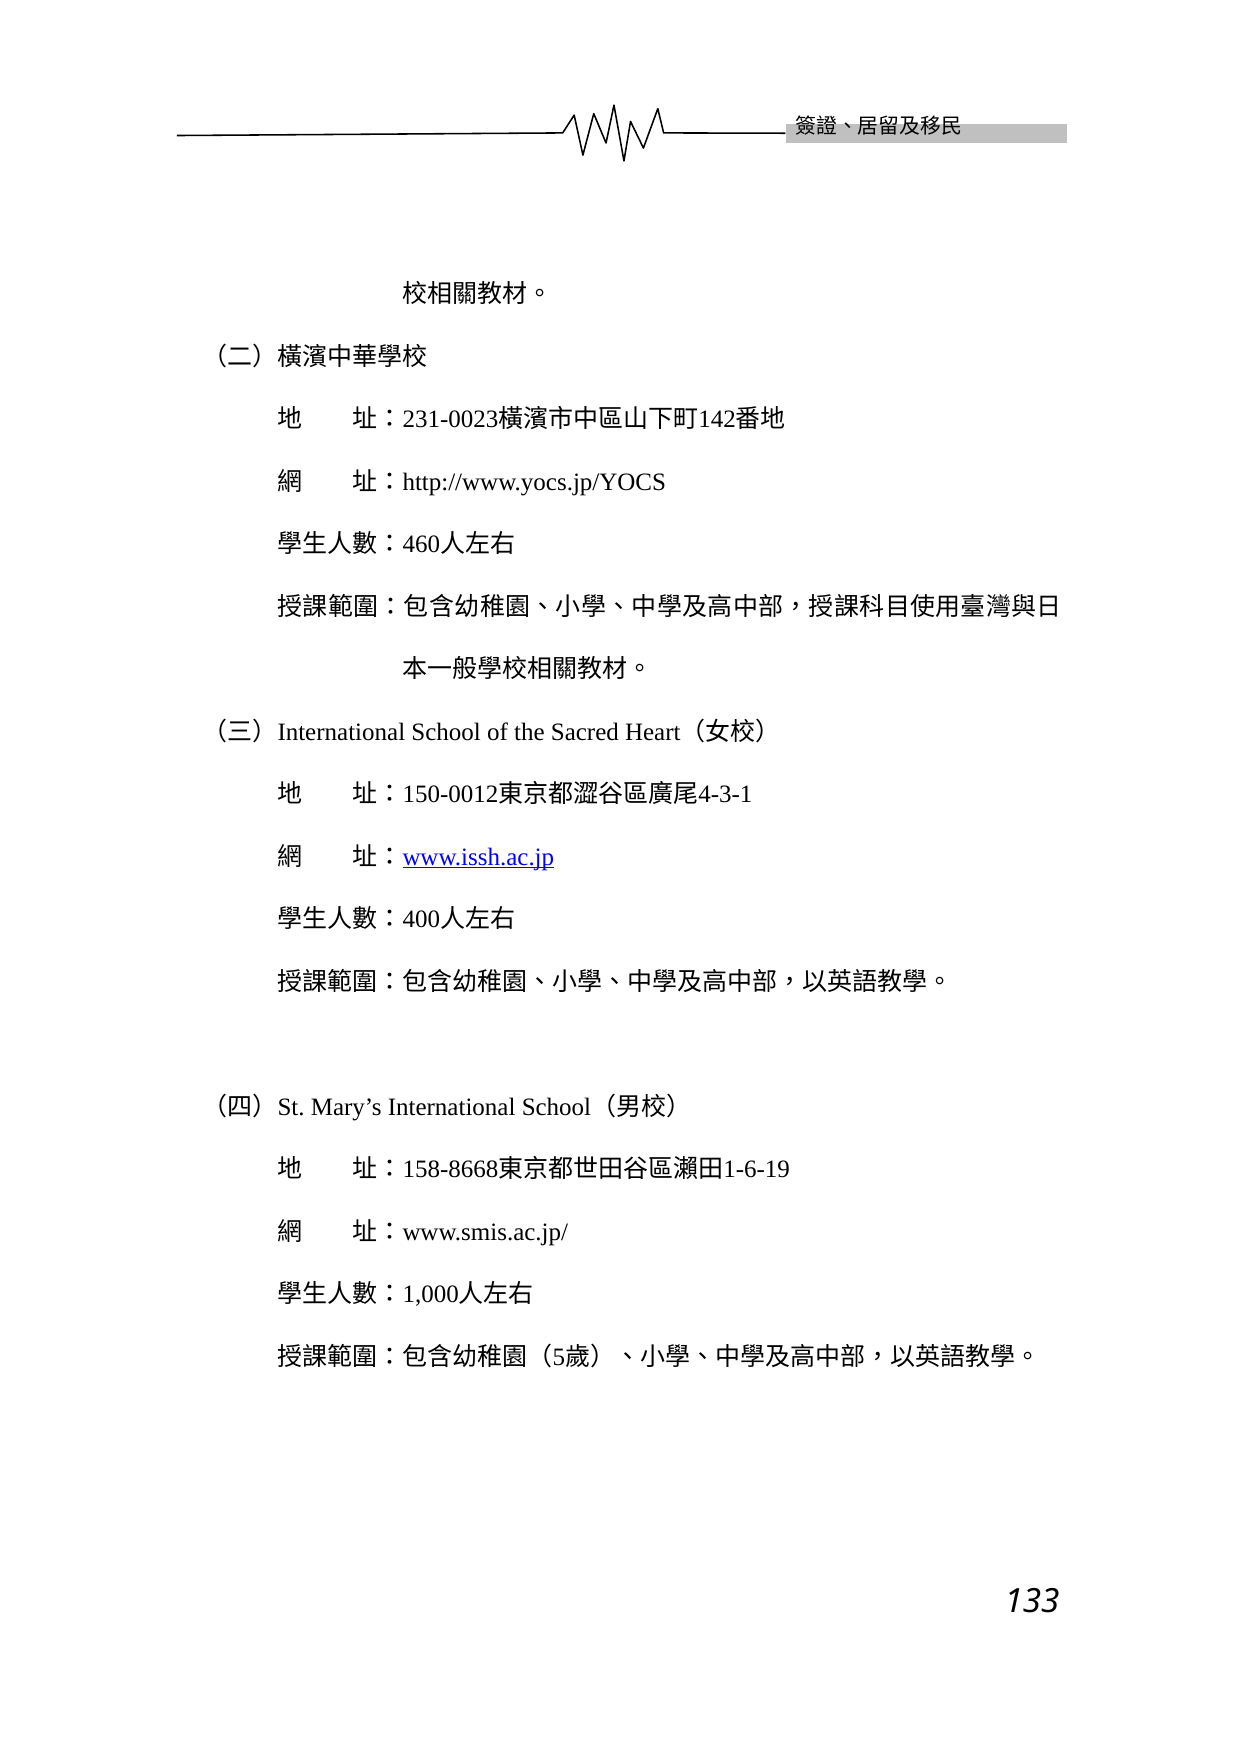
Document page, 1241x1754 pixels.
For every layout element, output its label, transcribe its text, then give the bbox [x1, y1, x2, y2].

text 網 址：www.smis.ac.jp/ [277, 1188, 1057, 1250]
text 授課範圍：包含幼稚園、小學、中學及高中部，授課科目使用臺灣與日本一般學校相關教材。 [277, 563, 1063, 688]
text 網 址：http://www.yocs.jp/YOCS [277, 438, 1057, 500]
text （三）International School of the Sacred Heart（女校） [202, 688, 1057, 750]
text 授課範圍：包含幼稚園（5歲）、小學、中學及高中部，以英語教學。 [277, 1313, 1063, 1375]
text 學生人數：1,000人左右 [277, 1250, 1057, 1313]
text 地 址：231-0023橫濱市中區山下町142番地 [277, 375, 1057, 438]
text 地 址：150-0012東京都澀谷區廣尾4-3-1 [277, 750, 1057, 813]
text 學生人數：400人左右 [277, 875, 1057, 938]
text 校相關教材。 [277, 250, 1063, 313]
text 學生人數：460人左右 [277, 500, 1057, 563]
text （二）橫濱中華學校 [202, 313, 1057, 375]
text 地 址：158-8668東京都世田谷區瀨田1-6-19 [277, 1125, 1057, 1188]
text （四）St. Mary’s International School（男校） [202, 1063, 1057, 1125]
text 授課範圍：包含幼稚園、小學、中學及高中部，以英語教學。 [277, 938, 1063, 1000]
text 網 址：www.issh.ac.jp [277, 813, 1057, 875]
